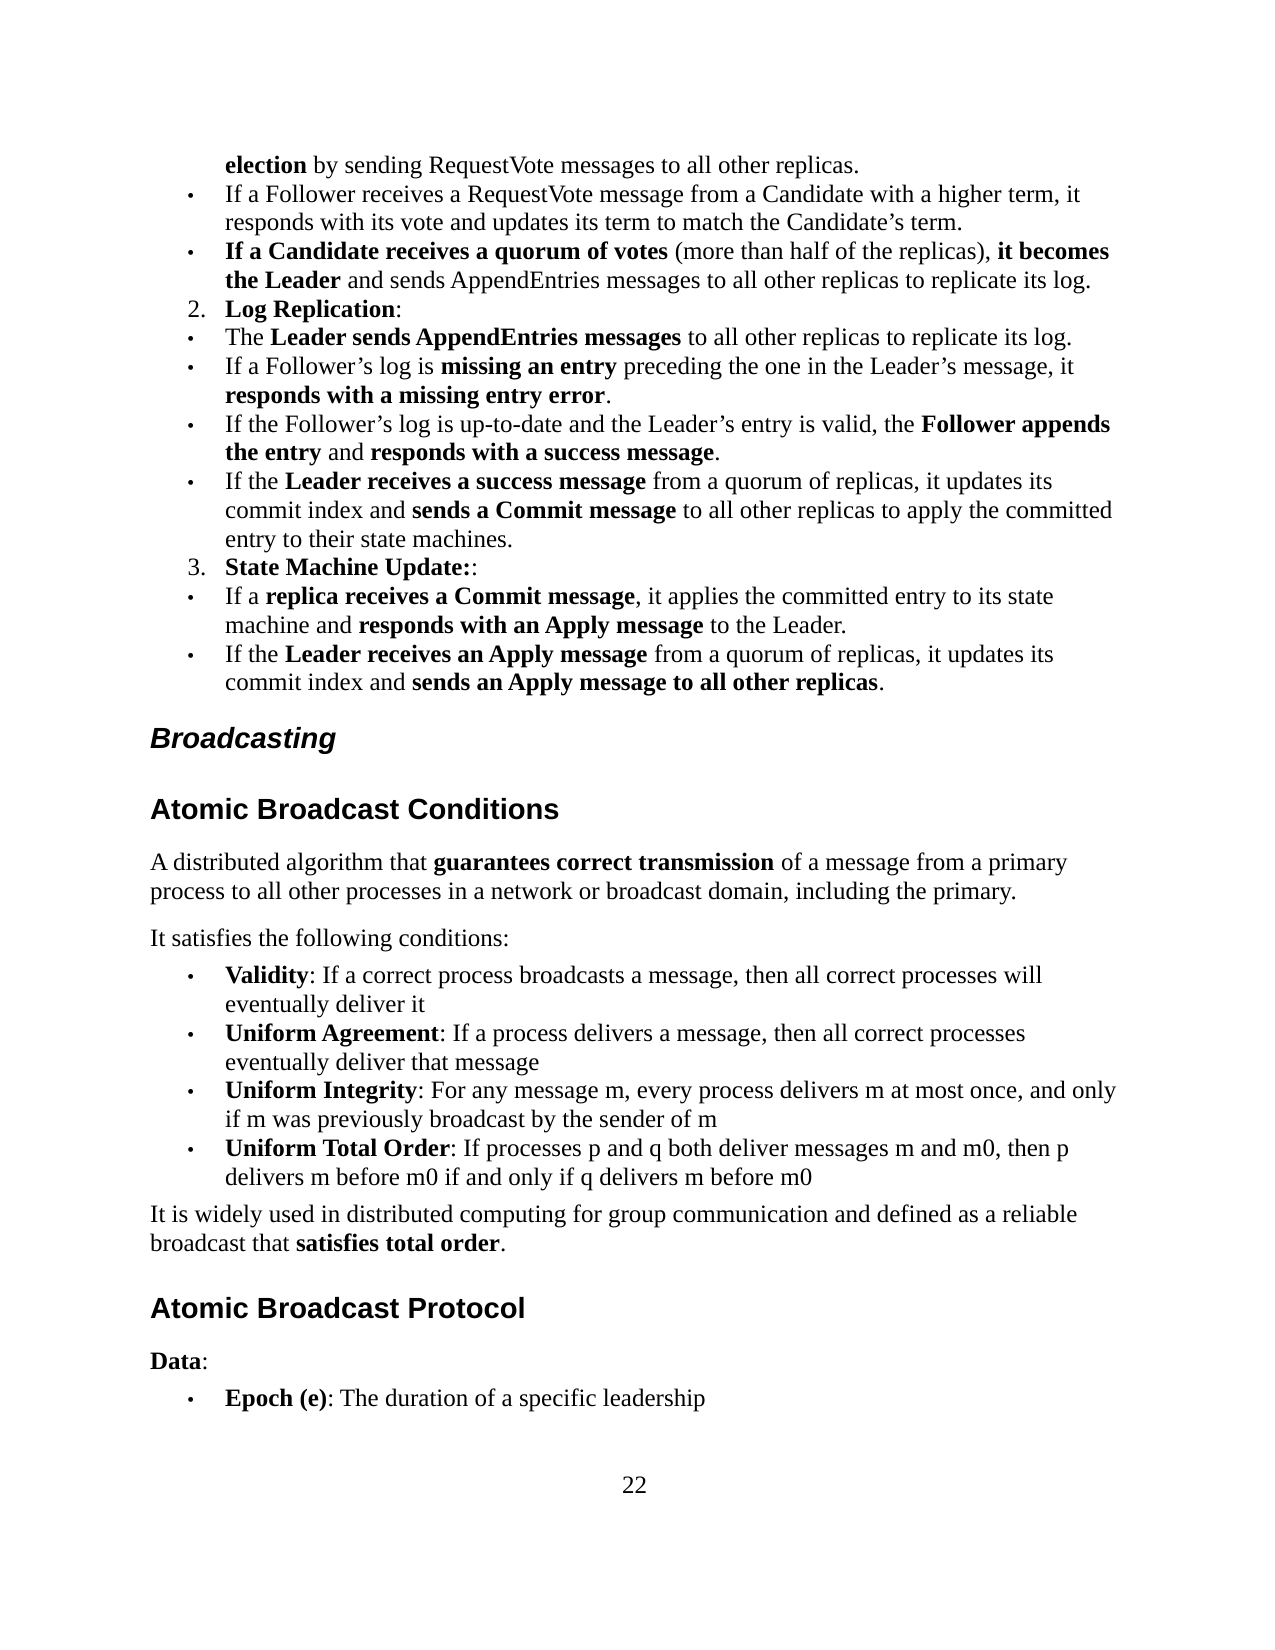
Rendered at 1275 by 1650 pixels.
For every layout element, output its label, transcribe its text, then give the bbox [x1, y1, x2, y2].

list If the Leader receives an Apply message from a quorum of replicas, it updates its commit index and sends an Apply message to all other replicas. [187, 639, 1125, 696]
list election by sending RequestVote messages to all other replicas. [187, 150, 1125, 179]
text Data: [150, 1346, 1125, 1374]
list The Leader sends AppendEntries messages to all other replicas to replicate its log. [187, 322, 1125, 351]
list Uniform Agreement: If a process delivers a message, then all correct processes eventually deliver that message [187, 1018, 1125, 1075]
subtitle Atomic Broadcast Conditions [150, 792, 1125, 826]
list Uniform Total Order: If processes p and q both deliver messages m and m0, then p delivers m before m0 if and only if q delivers m before m0 [187, 1133, 1125, 1190]
text It satisfies the following conditions: [150, 923, 1125, 951]
list Validity: If a correct process broadcasts a message, then all correct processes will eventually deliver it [187, 960, 1125, 1018]
list If the Follower’s log is up-to-date and the Leader’s entry is valid, the Follower appends the entry and responds with a success message. [187, 409, 1125, 466]
list If the Leader receives a success message from a quorum of replicas, it updates its commit index and sends a Commit message to all other replicas to apply the committed entry to their state machines. [187, 466, 1125, 552]
subtitle Atomic Broadcast Protocol [150, 1291, 1125, 1324]
list State Machine Update:: [187, 552, 1125, 581]
list If a replica receives a Commit message, it applies the committed entry to its state machine and responds with an Apply message to the Leader. [187, 581, 1125, 639]
text It is widely used in distributed computing for group communication and defined as a reliable broadcast that satisfies total order. [150, 1199, 1125, 1257]
text A distributed algorithm that guarantees correct transmission of a message from a primary process to all other processes in a network or broadcast domain, including the primary. [150, 847, 1125, 905]
list Log Replication: [187, 294, 1125, 322]
subtitle Broadcasting [150, 721, 1125, 755]
list If a Follower’s log is missing an entry preceding the one in the Leader’s message, it responds with a missing entry error. [187, 351, 1125, 409]
list Uniform Integrity: For any message m, every process delivers m at most once, and only if m was previously broadcast by the sender of m [187, 1075, 1125, 1133]
list If a Follower receives a RequestVote message from a Candidate with a higher term, it responds with its vote and updates its term to match the Candidate’s term. [187, 179, 1125, 236]
list Epoch (e): The duration of a specific leadership [187, 1383, 1125, 1412]
list If a Candidate receives a quorum of votes (more than half of the replicas), it becomes the Leader and sends AppendEntries messages to all other replicas to replicate its log. [187, 236, 1125, 294]
